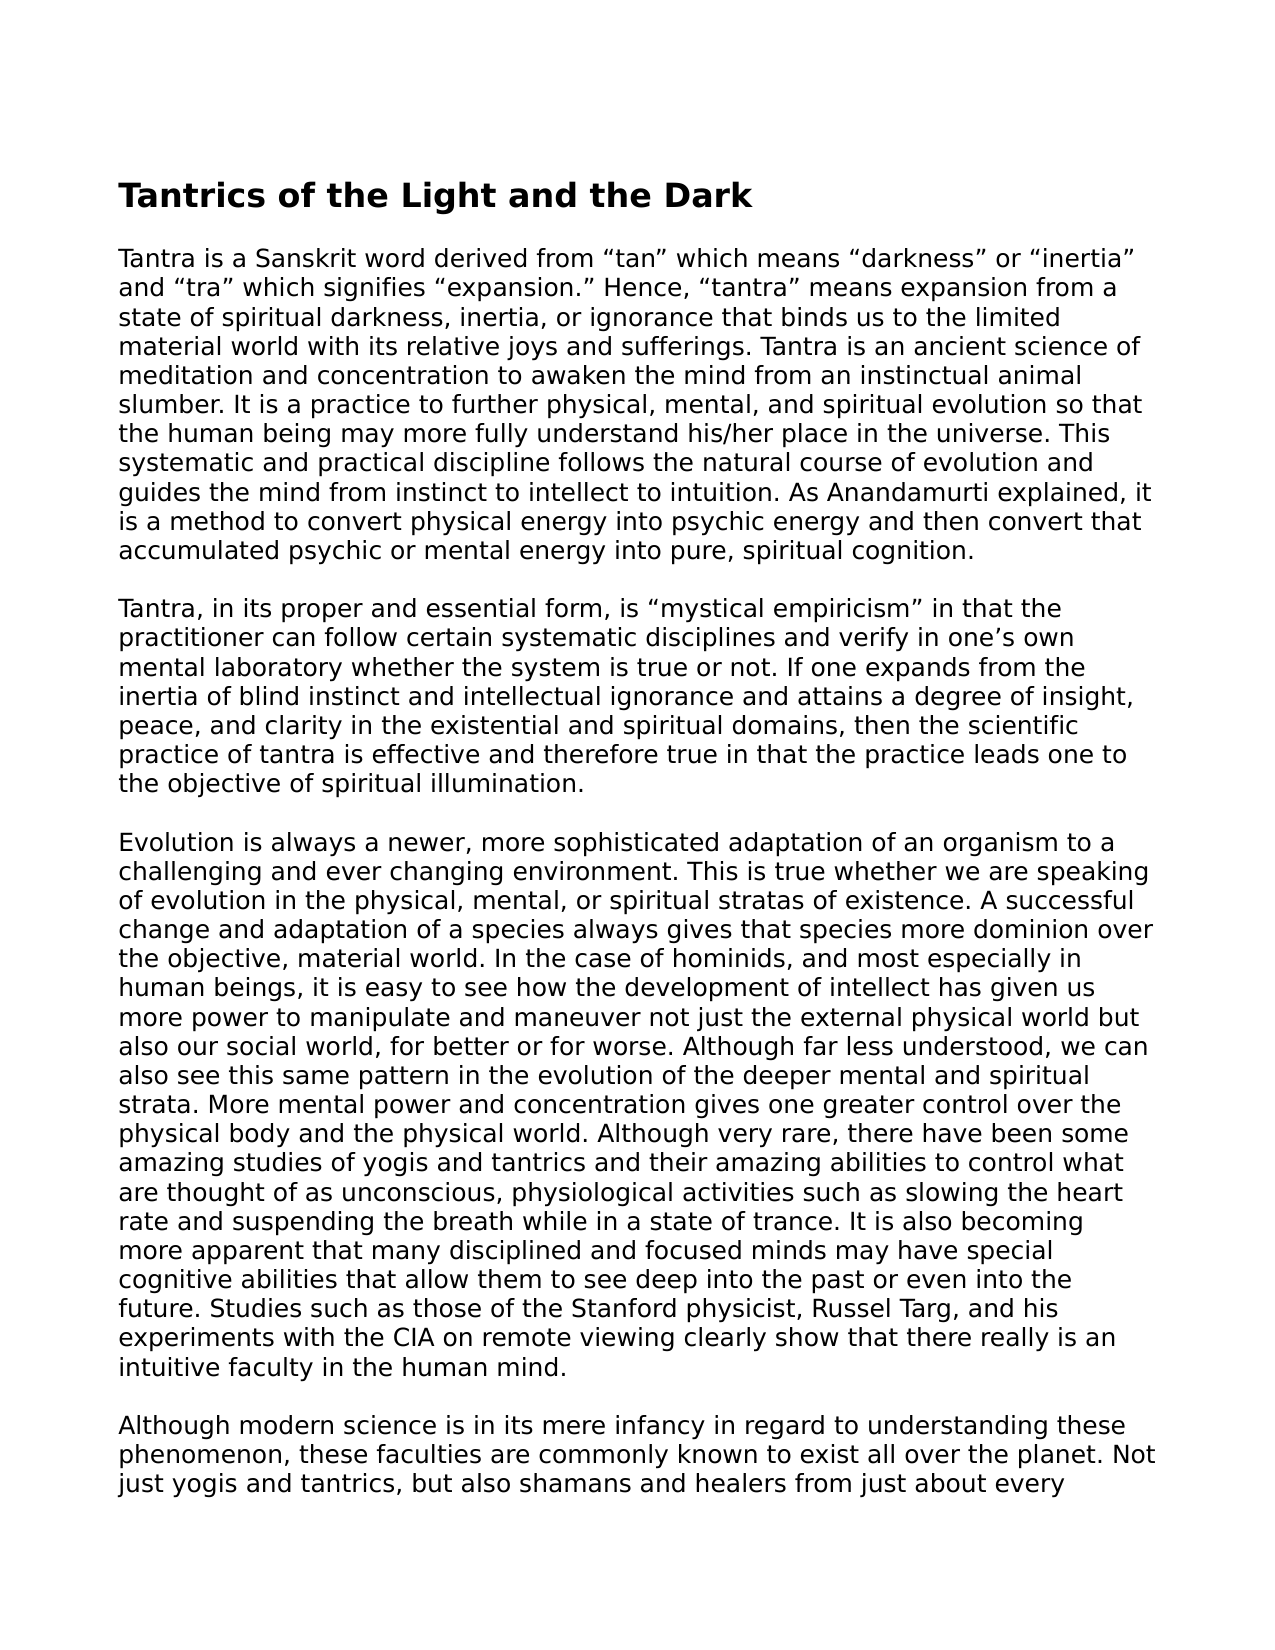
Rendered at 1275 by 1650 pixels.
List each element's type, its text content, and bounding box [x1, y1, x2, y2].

text Although modern science is in its mere infancy in regard to understanding these phenomenon, these faculties are commonly known to exist all over the planet. Not just yogis and tantrics, but also shamans and healers from just about every [118, 1411, 1157, 1499]
text Tantrics of the Light and the Dark [118, 176, 1157, 215]
text Tantra is a Sanskrit word derived from “tan” which means “darkness” or “inertia” and “tra” which signifies “expansion.” Hence, “tantra” means expansion from a state of spiritual darkness, inertia, or ignorance that binds us to the limited material world with its relative joys and sufferings. Tantra is an ancient science of meditation and concentration to awaken the mind from an instinctual animal slumber. It is a practice to further physical, mental, and spiritual evolution so that the human being may more fully understand his/her place in the universe. This systematic and practical discipline follows the natural course of evolution and guides the mind from instinct to intellect to intuition. As Anandamurti explained, it is a method to convert physical energy into psychic energy and then convert that accumulated psychic or mental energy into pure, spiritual cognition. [118, 244, 1157, 565]
text Tantra, in its proper and essential form, is “mystical empiricism” in that the practitioner can follow certain systematic disciplines and verify in one’s own mental laboratory whether the system is true or not. If one expands from the inertia of blind instinct and intellectual ignorance and attains a degree of insight, peace, and clarity in the existential and spiritual domains, then the scientific practice of tantra is effective and therefore true in that the practice leads one to the objective of spiritual illumination. [118, 594, 1157, 799]
text Evolution is always a newer, more sophisticated adaptation of an organism to a challenging and ever changing environment. This is true whether we are speaking of evolution in the physical, mental, or spiritual stratas of existence. A successful change and adaptation of a species always gives that species more dominion over the objective, material world. In the case of hominids, and most especially in human beings, it is easy to see how the development of intellect has given us more power to manipulate and maneuver not just the external physical world but also our social world, for better or for worse. Although far less understood, we can also see this same pattern in the evolution of the deeper mental and spiritual strata. More mental power and concentration gives one greater control over the physical body and the physical world. Although very rare, there have been some amazing studies of yogis and tantrics and their amazing abilities to control what are thought of as unconscious, physiological activities such as slowing the heart rate and suspending the breath while in a state of trance. It is also becoming more apparent that many disciplined and focused minds may have special cognitive abilities that allow them to see deep into the past or even into the future. Studies such as those of the Stanford physicist, Russel Targ, and his experiments with the CIA on remote viewing clearly show that there really is an intuitive faculty in the human mind. [118, 828, 1157, 1382]
